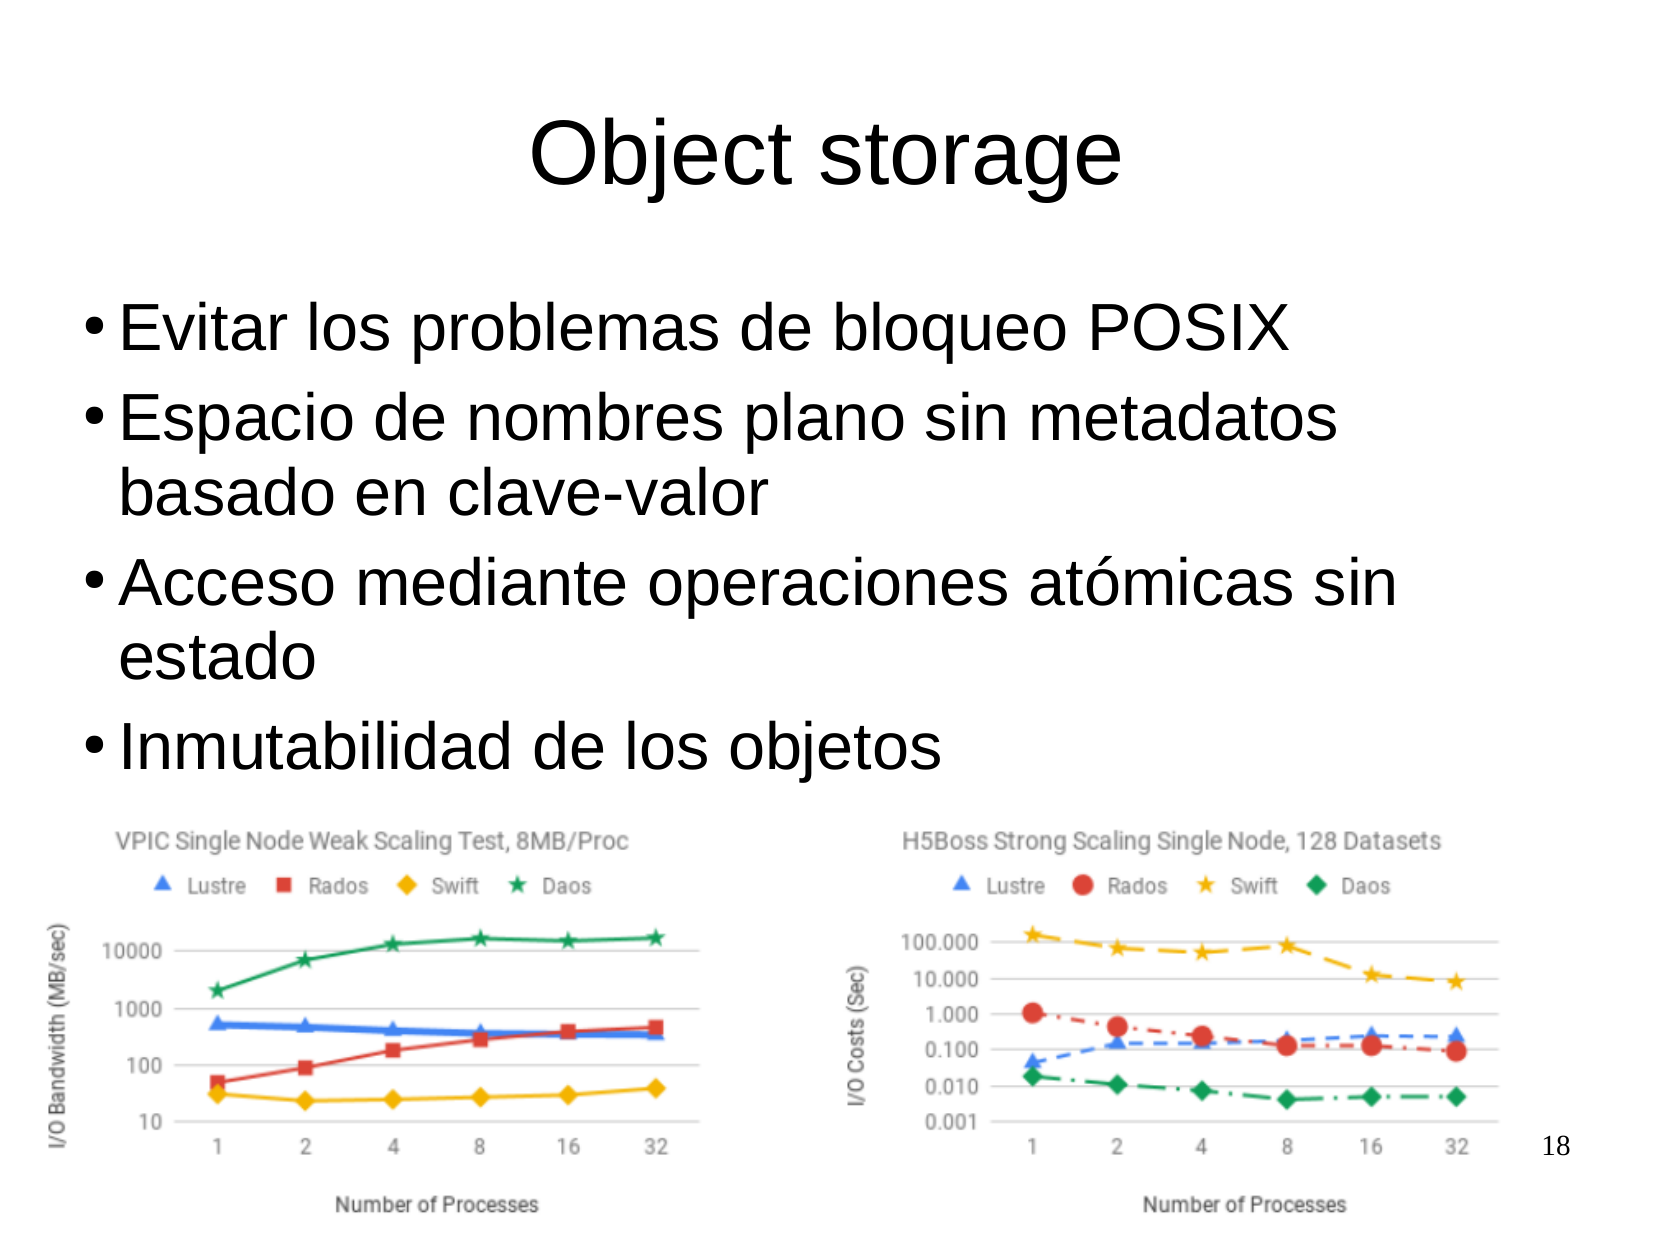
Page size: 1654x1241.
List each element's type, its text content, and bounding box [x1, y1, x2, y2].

picture [11, 794, 1517, 1229]
list Evitar los problemas de bloqueo POSIX Espacio de nombres plano sin metadatos basado en clave-valor Acceso mediante operaciones atómicas sin estado Inmutabilidad de los objetos [82, 290, 1571, 1010]
title Object storage [82, 49, 1571, 257]
